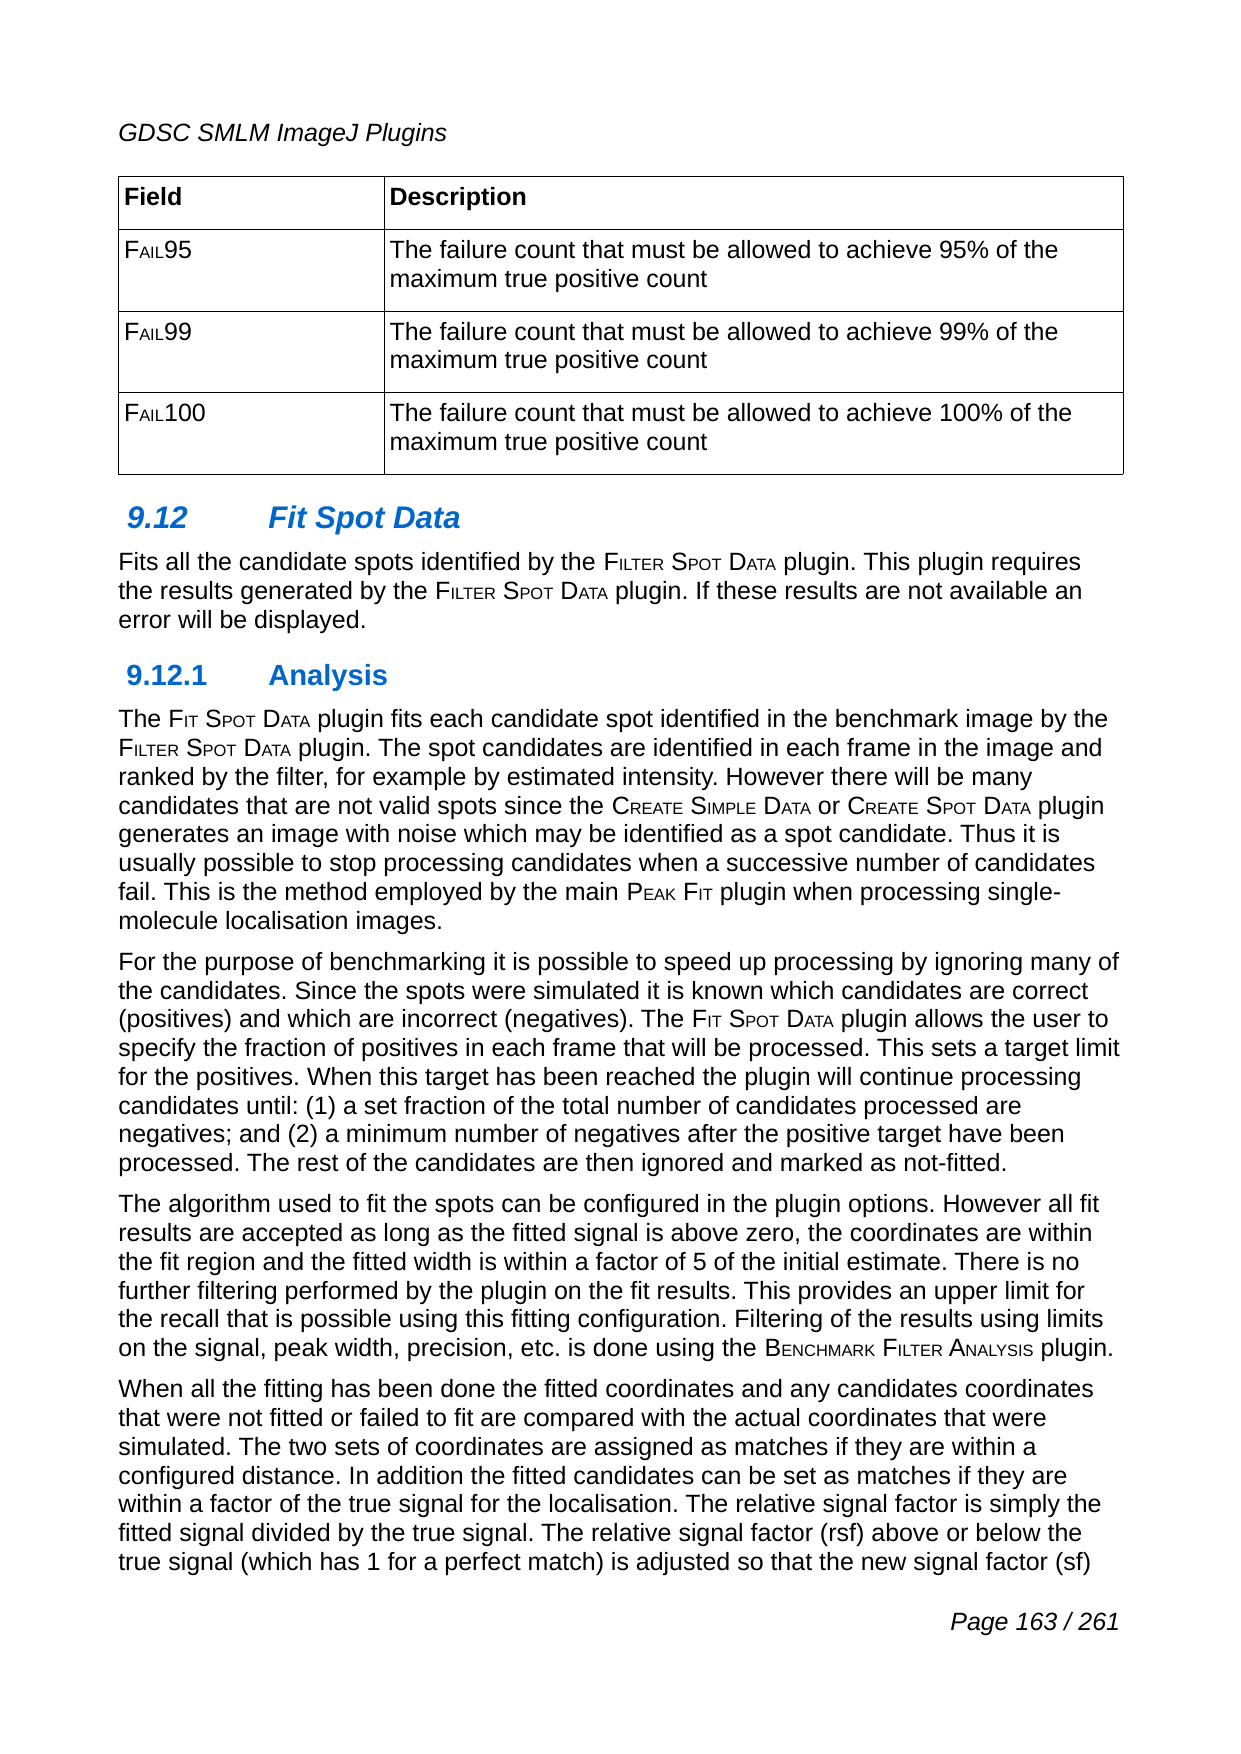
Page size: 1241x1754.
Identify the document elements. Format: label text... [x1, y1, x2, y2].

text When all the fitting has been done the fitted coordinates and any candidates coordinates that were not fitted or failed to fit are compared with the actual coordinates that were simulated. The two sets of coordinates are assigned as matches if they are within a configured distance. In addition the fitted candidates can be set as matches if they are within a factor of the true signal for the localisation. The relative signal factor is simply the fitted signal divided by the true signal. The relative signal factor (rsf) above or below the true signal (which has 1 for a perfect match) is adjusted so that the new signal factor (sf) [118, 1374, 1122, 1576]
text The Fit Spot Data plugin fits each candidate spot identified in the benchmark image by the Filter Spot Data plugin. The spot candidates are identified in each frame in the image and ranked by the filter, for example by estimated intensity. However there will be many candidates that are not valid spots since the Create Simple Data or Create Spot Data plugin generates an image with noise which may be identified as a spot candidate. Thus it is usually possible to stop processing candidates when a successive number of candidates fail. This is the method employed by the main Peak Fit plugin when processing single-molecule localisation images. [118, 704, 1122, 934]
table_header Field [119, 177, 384, 229]
table_cell The failure count that must be allowed to achieve 99% of the maximum true positive count [385, 312, 1123, 392]
subtitle Fit Spot Data [118, 499, 1122, 535]
table_header Description [385, 177, 1123, 229]
table_cell The failure count that must be allowed to achieve 95% of the maximum true positive count [385, 230, 1123, 311]
table_cell The failure count that must be allowed to achieve 100% of the maximum true positive count [385, 393, 1123, 474]
table_cell Fail99 [119, 312, 384, 392]
text Fits all the candidate spots identified by the Filter Spot Data plugin. This plugin requires the results generated by the Filter Spot Data plugin. If these results are not available an error will be displayed. [118, 547, 1122, 633]
text For the purpose of benchmarking it is possible to speed up processing by ignoring many of the candidates. Since the spots were simulated it is known which candidates are correct (positives) and which are incorrect (negatives). The Fit Spot Data plugin allows the user to specify the fraction of positives in each frame that will be processed. This sets a target limit for the positives. When this target has been reached the plugin will continue processing candidates until: (1) a set fraction of the total number of candidates processed are negatives; and (2) a minimum number of negatives after the positive target have been processed. The rest of the candidates are then ignored and marked as not-fitted. [118, 947, 1122, 1177]
table_cell Fail100 [119, 393, 384, 474]
subtitle Analysis [118, 658, 1122, 692]
text The algorithm used to fit the spots can be configured in the plugin options. However all fit results are accepted as long as the fitted signal is above zero, the coordinates are within the fit region and the fitted width is within a factor of 5 of the initial estimate. There is no further filtering performed by the plugin on the fit results. This provides an upper limit for the recall that is possible using this fitting configuration. Filtering of the results using limits on the signal, peak width, precision, etc. is done using the Benchmark Filter Analysis plugin. [118, 1189, 1122, 1362]
table_cell Fail95 [119, 230, 384, 311]
